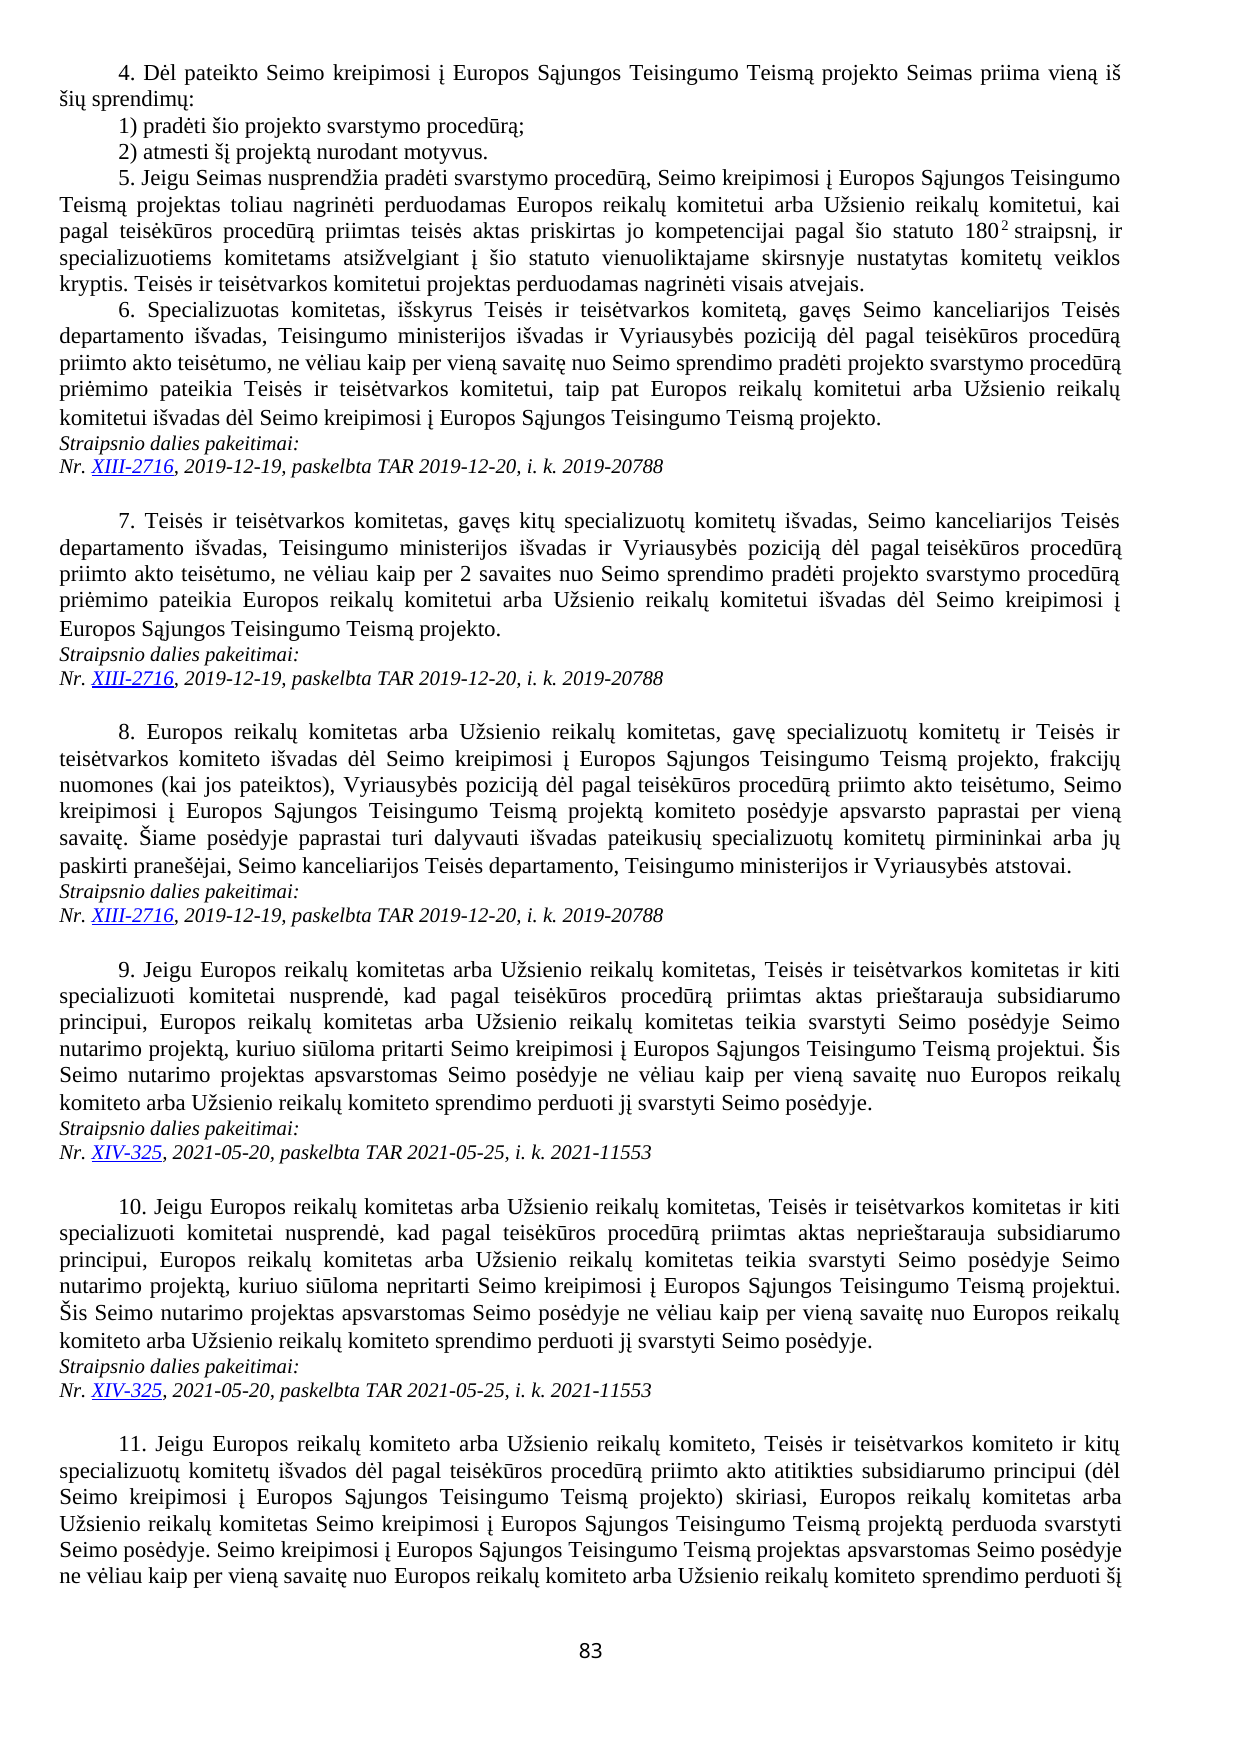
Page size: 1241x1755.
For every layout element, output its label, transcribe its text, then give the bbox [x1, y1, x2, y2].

text Straipsnio dalies pakeitimai: [59, 1116, 1122, 1140]
text 1) pradėti šio projekto svarstymo procedūrą; [59, 112, 1122, 138]
text Straipsnio dalies pakeitimai: [59, 430, 1122, 454]
text 4. Dėl pateikto Seimo kreipimosi į Europos Sąjungos Teisingumo Teismą projekto Seimas priima vieną iš šių sprendimų: [59, 59, 1122, 112]
text 8. Europos reikalų komitetas arba Užsienio reikalų komitetas, gavę specializuotų komitetų ir Teisės ir teisėtvarkos komiteto išvadas dėl Seimo kreipimosi į Europos Sąjungos Teisingumo Teismą projekto, frakcijų nuomones (kai jos pateiktos), Vyriausybės poziciją dėl pagal teisėkūros procedūrą priimto akto teisėtumo, Seimo kreipimosi į Europos Sąjungos Teisingumo Teismą projektą komiteto posėdyje apsvarsto paprastai per vieną savaitę. Šiame posėdyje paprastai turi dalyvauti išvadas pateikusių specializuotų komitetų pirmininkai arba jų paskirti pranešėjai, Seimo kanceliarijos Teisės departamento, Teisingumo ministerijos ir Vyriausybės atstovai. [59, 718, 1122, 879]
text 2) atmesti šį projektą nurodant motyvus. [59, 138, 1122, 164]
text Straipsnio dalies pakeitimai: [59, 1354, 1122, 1378]
text Nr. XIV-325, 2021-05-20, paskelbta TAR 2021-05-25, i. k. 2021-11553 [59, 1140, 1122, 1164]
text Straipsnio dalies pakeitimai: [59, 641, 1122, 666]
text Nr. XIV-325, 2021-05-20, paskelbta TAR 2021-05-25, i. k. 2021-11553 [59, 1378, 1122, 1402]
text 5. Jeigu Seimas nusprendžia pradėti svarstymo procedūrą, Seimo kreipimosi į Europos Sąjungos Teisingumo Teismą projektas toliau nagrinėti perduodamas Europos reikalų komitetui arba Užsienio reikalų komitetui, kai pagal teisėkūros procedūrą priimtas teisės aktas priskirtas jo kompetencijai pagal šio statuto 1802 straipsnį, ir specializuotiems komitetams atsižvelgiant į šio statuto vienuoliktajame skirsnyje nustatytas komitetų veiklos kryptis. Teisės ir teisėtvarkos komitetui projektas perduodamas nagrinėti visais atvejais. [59, 164, 1122, 296]
text Straipsnio dalies pakeitimai: [59, 879, 1122, 903]
text Nr. XIII-2716, 2019-12-19, paskelbta TAR 2019-12-20, i. k. 2019-20788 [59, 666, 1122, 689]
text 6. Specializuotas komitetas, išskyrus Teisės ir teisėtvarkos komitetą, gavęs Seimo kanceliarijos Teisės departamento išvadas, Teisingumo ministerijos išvadas ir Vyriausybės poziciją dėl pagal teisėkūros procedūrą priimto akto teisėtumo, ne vėliau kaip per vieną savaitę nuo Seimo sprendimo pradėti projekto svarstymo procedūrą priėmimo pateikia Teisės ir teisėtvarkos komitetui, taip pat Europos reikalų komitetui arba Užsienio reikalų komitetui išvadas dėl Seimo kreipimosi į Europos Sąjungos Teisingumo Teismą projekto. [59, 296, 1122, 430]
text 11. Jeigu Europos reikalų komiteto arba Užsienio reikalų komiteto, Teisės ir teisėtvarkos komiteto ir kitų specializuotų komitetų išvados dėl pagal teisėkūros procedūrą priimto akto atitikties subsidiarumo principui (dėl Seimo kreipimosi į Europos Sąjungos Teisingumo Teismą projekto) skiriasi, Europos reikalų komitetas arba Užsienio reikalų komitetas Seimo kreipimosi į Europos Sąjungos Teisingumo Teismą projektą perduoda svarstyti Seimo posėdyje. Seimo kreipimosi į Europos Sąjungos Teisingumo Teismą projektas apsvarstomas Seimo posėdyje ne vėliau kaip per vieną savaitę nuo Europos reikalų komiteto arba Užsienio reikalų komiteto sprendimo perduoti šį [59, 1431, 1122, 1589]
text Nr. XIII-2716, 2019-12-19, paskelbta TAR 2019-12-20, i. k. 2019-20788 [59, 454, 1122, 478]
text 10. Jeigu Europos reikalų komitetas arba Užsienio reikalų komitetas, Teisės ir teisėtvarkos komitetas ir kiti specializuoti komitetai nusprendė, kad pagal teisėkūros procedūrą priimtas aktas neprieštarauja subsidiarumo principui, Europos reikalų komitetas arba Užsienio reikalų komitetas teikia svarstyti Seimo posėdyje Seimo nutarimo projektą, kuriuo siūloma nepritarti Seimo kreipimosi į Europos Sąjungos Teisingumo Teismą projektui. Šis Seimo nutarimo projektas apsvarstomas Seimo posėdyje ne vėliau kaip per vieną savaitę nuo Europos reikalų komiteto arba Užsienio reikalų komiteto sprendimo perduoti jį svarstyti Seimo posėdyje. [59, 1193, 1122, 1354]
text Nr. XIII-2716, 2019-12-19, paskelbta TAR 2019-12-20, i. k. 2019-20788 [59, 903, 1122, 927]
text 7. Teisės ir teisėtvarkos komitetas, gavęs kitų specializuotų komitetų išvadas, Seimo kanceliarijos Teisės departamento išvadas, Teisingumo ministerijos išvadas ir Vyriausybės poziciją dėl pagal teisėkūros procedūrą priimto akto teisėtumo, ne vėliau kaip per 2 savaites nuo Seimo sprendimo pradėti projekto svarstymo procedūrą priėmimo pateikia Europos reikalų komitetui arba Užsienio reikalų komitetui išvadas dėl Seimo kreipimosi į Europos Sąjungos Teisingumo Teismą projekto. [59, 507, 1122, 641]
text 9. Jeigu Europos reikalų komitetas arba Užsienio reikalų komitetas, Teisės ir teisėtvarkos komitetas ir kiti specializuoti komitetai nusprendė, kad pagal teisėkūros procedūrą priimtas aktas prieštarauja subsidiarumo principui, Europos reikalų komitetas arba Užsienio reikalų komitetas teikia svarstyti Seimo posėdyje Seimo nutarimo projektą, kuriuo siūloma pritarti Seimo kreipimosi į Europos Sąjungos Teisingumo Teismą projektui. Šis Seimo nutarimo projektas apsvarstomas Seimo posėdyje ne vėliau kaip per vieną savaitę nuo Europos reikalų komiteto arba Užsienio reikalų komiteto sprendimo perduoti jį svarstyti Seimo posėdyje. [59, 956, 1122, 1116]
